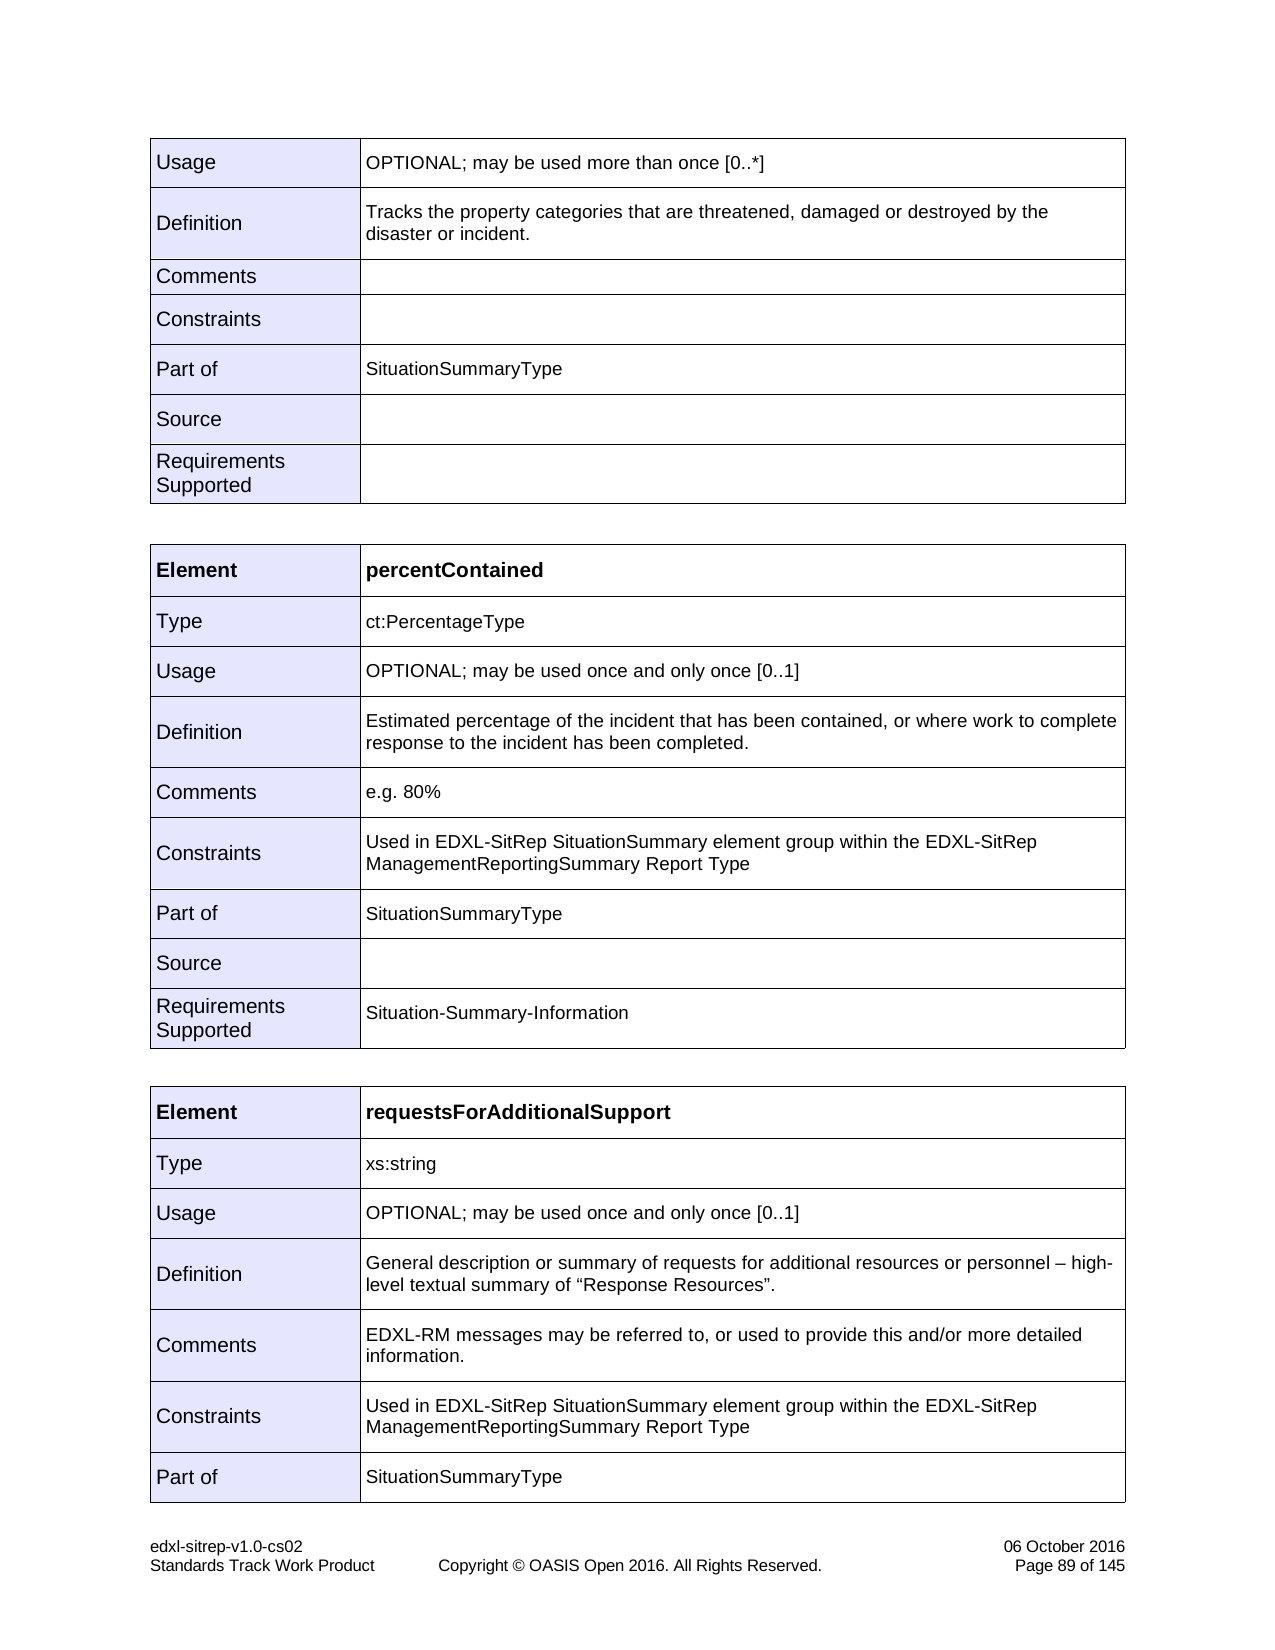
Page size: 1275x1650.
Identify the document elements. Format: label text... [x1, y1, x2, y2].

table_header Element [151, 545, 360, 596]
table_cell Tracks the property categories that are threatened, damaged or destroyed by the disaster or incident. [361, 188, 1125, 258]
table_cell OPTIONAL; may be used once and only once [0..1] [361, 1189, 1125, 1238]
table_cell Comments [151, 768, 360, 817]
table_cell Used in EDXL-SitRep SituationSummary element group within the EDXL-SitRep ManagementReportingSummary Report Type [361, 818, 1125, 888]
table_cell [361, 295, 1125, 344]
table_cell xs:string [361, 1139, 1125, 1188]
table_cell Constraints [151, 1382, 360, 1452]
table_cell Constraints [151, 295, 360, 344]
table_cell e.g. 80% [361, 768, 1125, 817]
table_cell Situation-Summary-Information [361, 989, 1125, 1048]
table_cell Used in EDXL-SitRep SituationSummary element group within the EDXL-SitRep ManagementReportingSummary Report Type [361, 1382, 1125, 1452]
table_cell [361, 939, 1125, 988]
table_cell Usage [151, 1189, 360, 1238]
table_cell EDXL-RM messages may be referred to, or used to provide this and/or more detailed information. [361, 1310, 1125, 1381]
table_cell Source [151, 395, 360, 443]
table_cell Comments [151, 1310, 360, 1381]
table_cell Type [151, 597, 360, 646]
table_header percentContained [361, 545, 1125, 596]
table_cell General description or summary of requests for additional resources or personnel – high-level textual summary of “Response Resources”. [361, 1239, 1125, 1309]
table_cell OPTIONAL; may be used more than once [0..*] [361, 139, 1125, 187]
table_cell Usage [151, 647, 360, 696]
table_cell Type [151, 1139, 360, 1188]
table_cell Part of [151, 1453, 360, 1502]
table_cell Usage [151, 139, 360, 187]
table_cell Requirements Supported [151, 445, 360, 503]
table_cell OPTIONAL; may be used once and only once [0..1] [361, 647, 1125, 696]
table_cell [361, 260, 1125, 294]
table_cell Part of [151, 345, 360, 394]
table_cell Requirements Supported [151, 989, 360, 1048]
table_cell Estimated percentage of the incident that has been contained, or where work to complete response to the incident has been completed. [361, 697, 1125, 767]
table_header requestsForAdditionalSupport [361, 1087, 1125, 1138]
table_cell ct:PercentageType [361, 597, 1125, 646]
table_cell SituationSummaryType [361, 345, 1125, 394]
table_cell Definition [151, 1239, 360, 1309]
table_cell [361, 445, 1125, 503]
table_cell Part of [151, 890, 360, 938]
table_cell Comments [151, 260, 360, 294]
table_cell Definition [151, 697, 360, 767]
table_cell Constraints [151, 818, 360, 888]
table_cell Definition [151, 188, 360, 258]
table_cell Source [151, 939, 360, 988]
table_cell SituationSummaryType [361, 890, 1125, 938]
table_cell [361, 395, 1125, 443]
table_header Element [151, 1087, 360, 1138]
table_cell SituationSummaryType [361, 1453, 1125, 1502]
